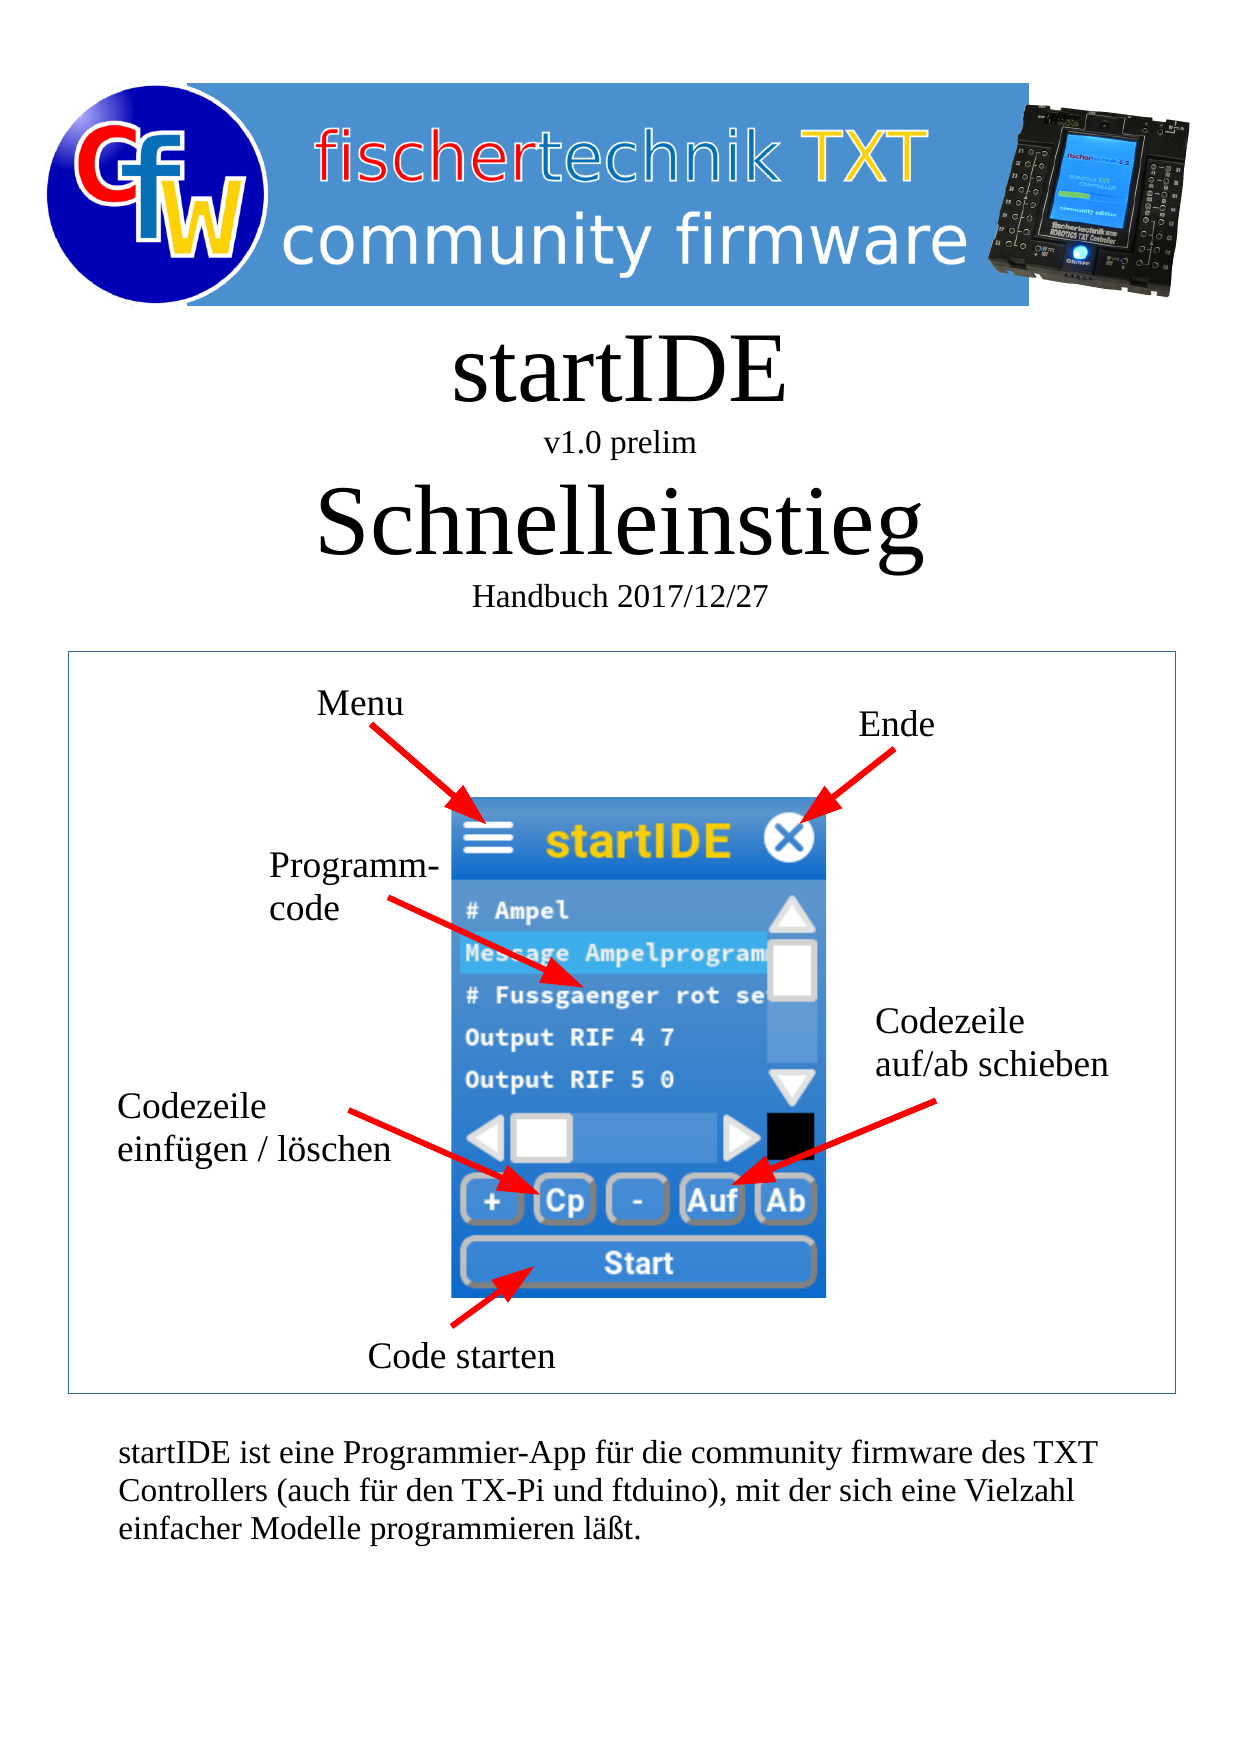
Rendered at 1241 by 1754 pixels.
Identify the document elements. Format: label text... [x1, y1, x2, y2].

text v1.0 prelim [118, 423, 1122, 461]
picture [451, 797, 827, 1298]
text Handbuch 2017/12/27 [118, 576, 1122, 614]
text Schnelleinstieg [118, 461, 1122, 576]
text startIDE [118, 308, 1122, 423]
text startIDE ist eine Programmier-App für die community firmware des TXT Controllers (auch für den TX-Pi und ftduino), mit der sich eine Vielzahl einfacher Modelle programmieren läßt. [118, 1432, 1122, 1547]
